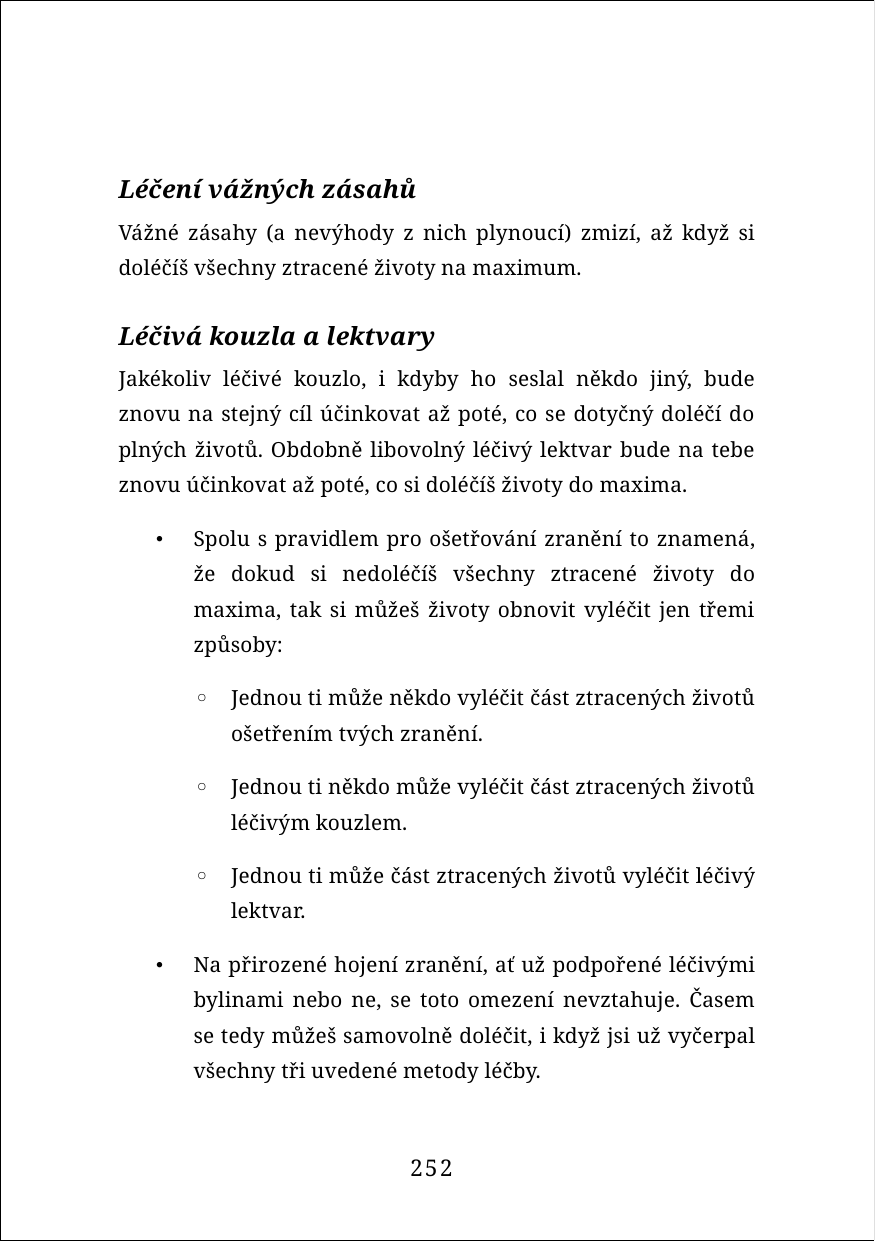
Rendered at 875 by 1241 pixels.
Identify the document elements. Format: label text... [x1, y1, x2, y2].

list Jednou ti může někdo vyléčit část ztracených životů ošetřením tvých zranění. [193, 683, 756, 747]
list Jednou ti může část ztracených životů vyléčit léčivý lektvar. [193, 861, 756, 925]
subtitle Léčení vážných zásahů [118, 172, 756, 206]
list Spolu s pravidlem pro ošetřování zranění to znamená, že dokud si nedoléčíš všechny ztracené životy do maxima, tak si můžeš životy obnovit vyléčit jen třemi způsoby: [156, 524, 756, 659]
list Jednou ti někdo může vyléčit část ztracených životů léčivým kouzlem. [193, 772, 756, 836]
list Na přirozené hojení zranění, ať už podpořené léčivými bylinami nebo ne, se toto omezení nevztahuje. Časem se tedy můžeš samovolně doléčit, i když jsi už vyčerpal všechny tři uvedené metody léčby. [156, 950, 756, 1085]
text Jakékoliv léčivé kouzlo, i kdyby ho seslal někdo jiný, bude znovu na stejný cíl účinkovat až poté, co se dotyčný doléčí do plných životů. Obdobně libovolný léčivý lektvar bude na tebe znovu účinkovat až poté, co si doléčíš životy do maxima. [118, 364, 756, 499]
text Vážné zásahy (a nevýhody z nich plynoucí) zmizí, až když si doléčíš všechny ztracené životy na maximum. [118, 218, 756, 282]
subtitle Léčivá kouzla a lektvary [118, 318, 756, 352]
